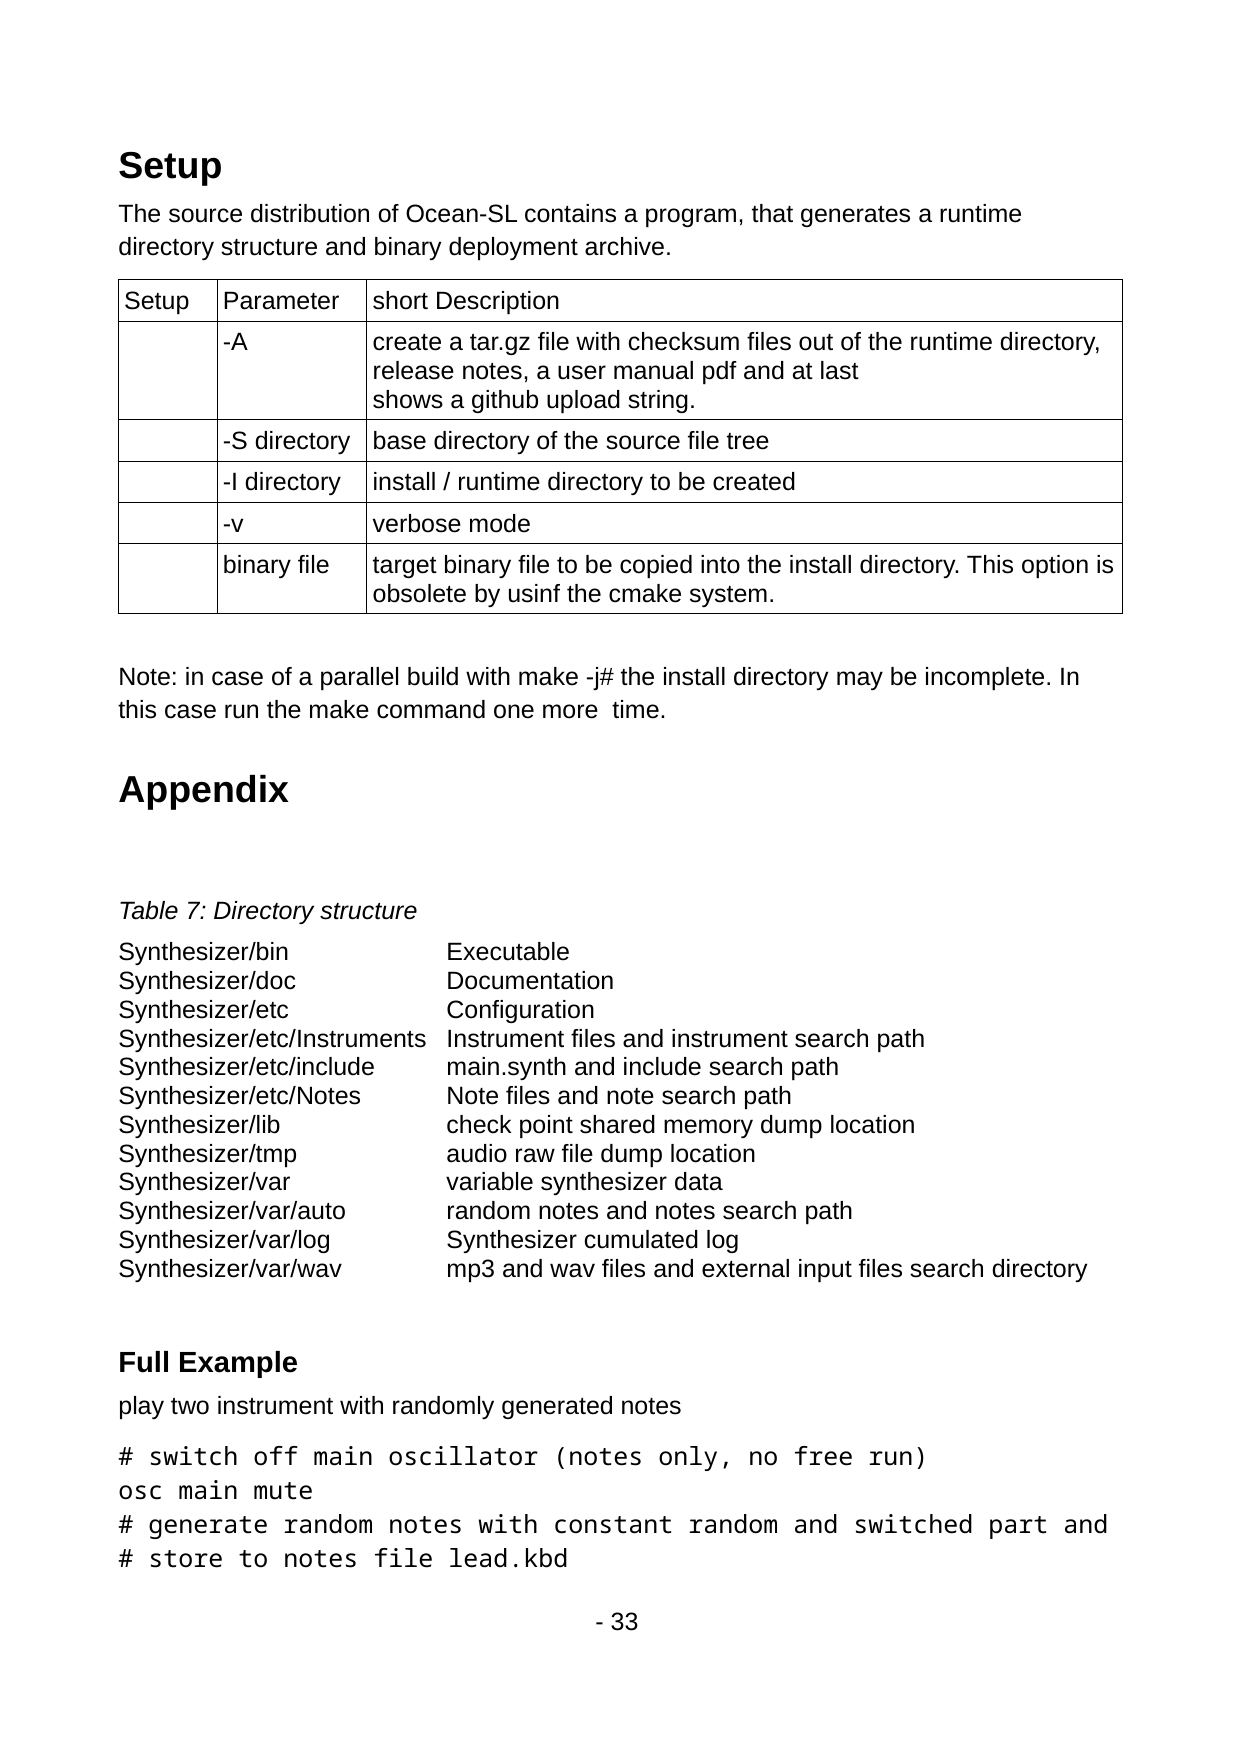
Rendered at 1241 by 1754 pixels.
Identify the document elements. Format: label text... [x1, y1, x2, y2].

table_cell verbose mode [367, 503, 1122, 543]
text Note: in case of a parallel build with make -j# the install directory may be incomplete. In this case run the make command one more time. [118, 662, 1122, 723]
table_cell Instrument files and instrument search path [446, 1024, 1122, 1052]
table_cell base directory of the source file tree [367, 420, 1122, 461]
table_cell mp3 and wav files and external input files search directory [446, 1254, 1122, 1282]
table_cell Synthesizer/var/log [118, 1225, 446, 1254]
table_cell -v [218, 503, 366, 543]
table_cell target binary file to be copied into the install directory. This option is obsolete by usinf the cmake system. [367, 544, 1122, 613]
table_cell check point shared memory dump location [446, 1110, 1122, 1139]
table_cell Note files and note search path [446, 1081, 1122, 1110]
table_cell Synthesizer/tmp [118, 1139, 446, 1167]
table_cell Synthesizer/var [118, 1168, 446, 1196]
table_cell [119, 544, 217, 613]
table_cell Documentation [446, 966, 1122, 995]
table_cell audio raw file dump location [446, 1139, 1122, 1167]
text # store to notes file lead.kbd [118, 1540, 1122, 1574]
subtitle Appendix [118, 767, 1122, 811]
text The source distribution of Ocean-SL contains a program, that generates a runtime directory structure and binary deployment archive. [118, 199, 1122, 261]
table_header Executable [446, 938, 1122, 966]
table_header short Description [367, 280, 1122, 321]
table_cell main.synth and include search path [446, 1053, 1122, 1081]
table_cell -S directory [218, 420, 366, 461]
table_cell Synthesizer/etc [118, 995, 446, 1024]
table_cell -I directory [218, 462, 366, 502]
table_cell Synthesizer/lib [118, 1110, 446, 1139]
table_cell random notes and notes search path [446, 1196, 1122, 1225]
text play two instrument with randomly generated notes [118, 1391, 1122, 1419]
text # switch off main oscillator (notes only, no free run) [118, 1438, 1122, 1472]
table_cell binary file [218, 544, 366, 613]
table_cell [119, 503, 217, 543]
table_cell Synthesizer/etc/Notes [118, 1081, 446, 1110]
table_cell Synthesizer/var/wav [118, 1254, 446, 1282]
table_cell Synthesizer/etc/include [118, 1053, 446, 1081]
text Table 7: Directory structure [118, 896, 1122, 925]
table_header Synthesizer/bin [118, 938, 446, 966]
table_cell [119, 420, 217, 461]
table_cell Configuration [446, 995, 1122, 1024]
subtitle Setup [118, 143, 1122, 186]
subtitle Full Example [118, 1344, 1122, 1378]
table_header Parameter [218, 280, 366, 321]
table_cell [119, 462, 217, 502]
text osc main mute [118, 1472, 1122, 1506]
table_header Setup [119, 280, 217, 321]
table_cell create a tar.gz file with checksum files out of the runtime directory, release notes, a user manual pdf and at last shows a github upload string. [367, 322, 1122, 419]
table_cell Synthesizer cumulated log [446, 1225, 1122, 1254]
table_cell -A [218, 322, 366, 419]
table_cell install / runtime directory to be created [367, 462, 1122, 502]
table_cell Synthesizer/etc/Instruments [118, 1024, 446, 1052]
table_cell variable synthesizer data [446, 1168, 1122, 1196]
table_cell [119, 322, 217, 419]
table_cell Synthesizer/doc [118, 966, 446, 995]
table_cell Synthesizer/var/auto [118, 1196, 446, 1225]
text # generate random notes with constant random and switched part and [118, 1506, 1122, 1540]
